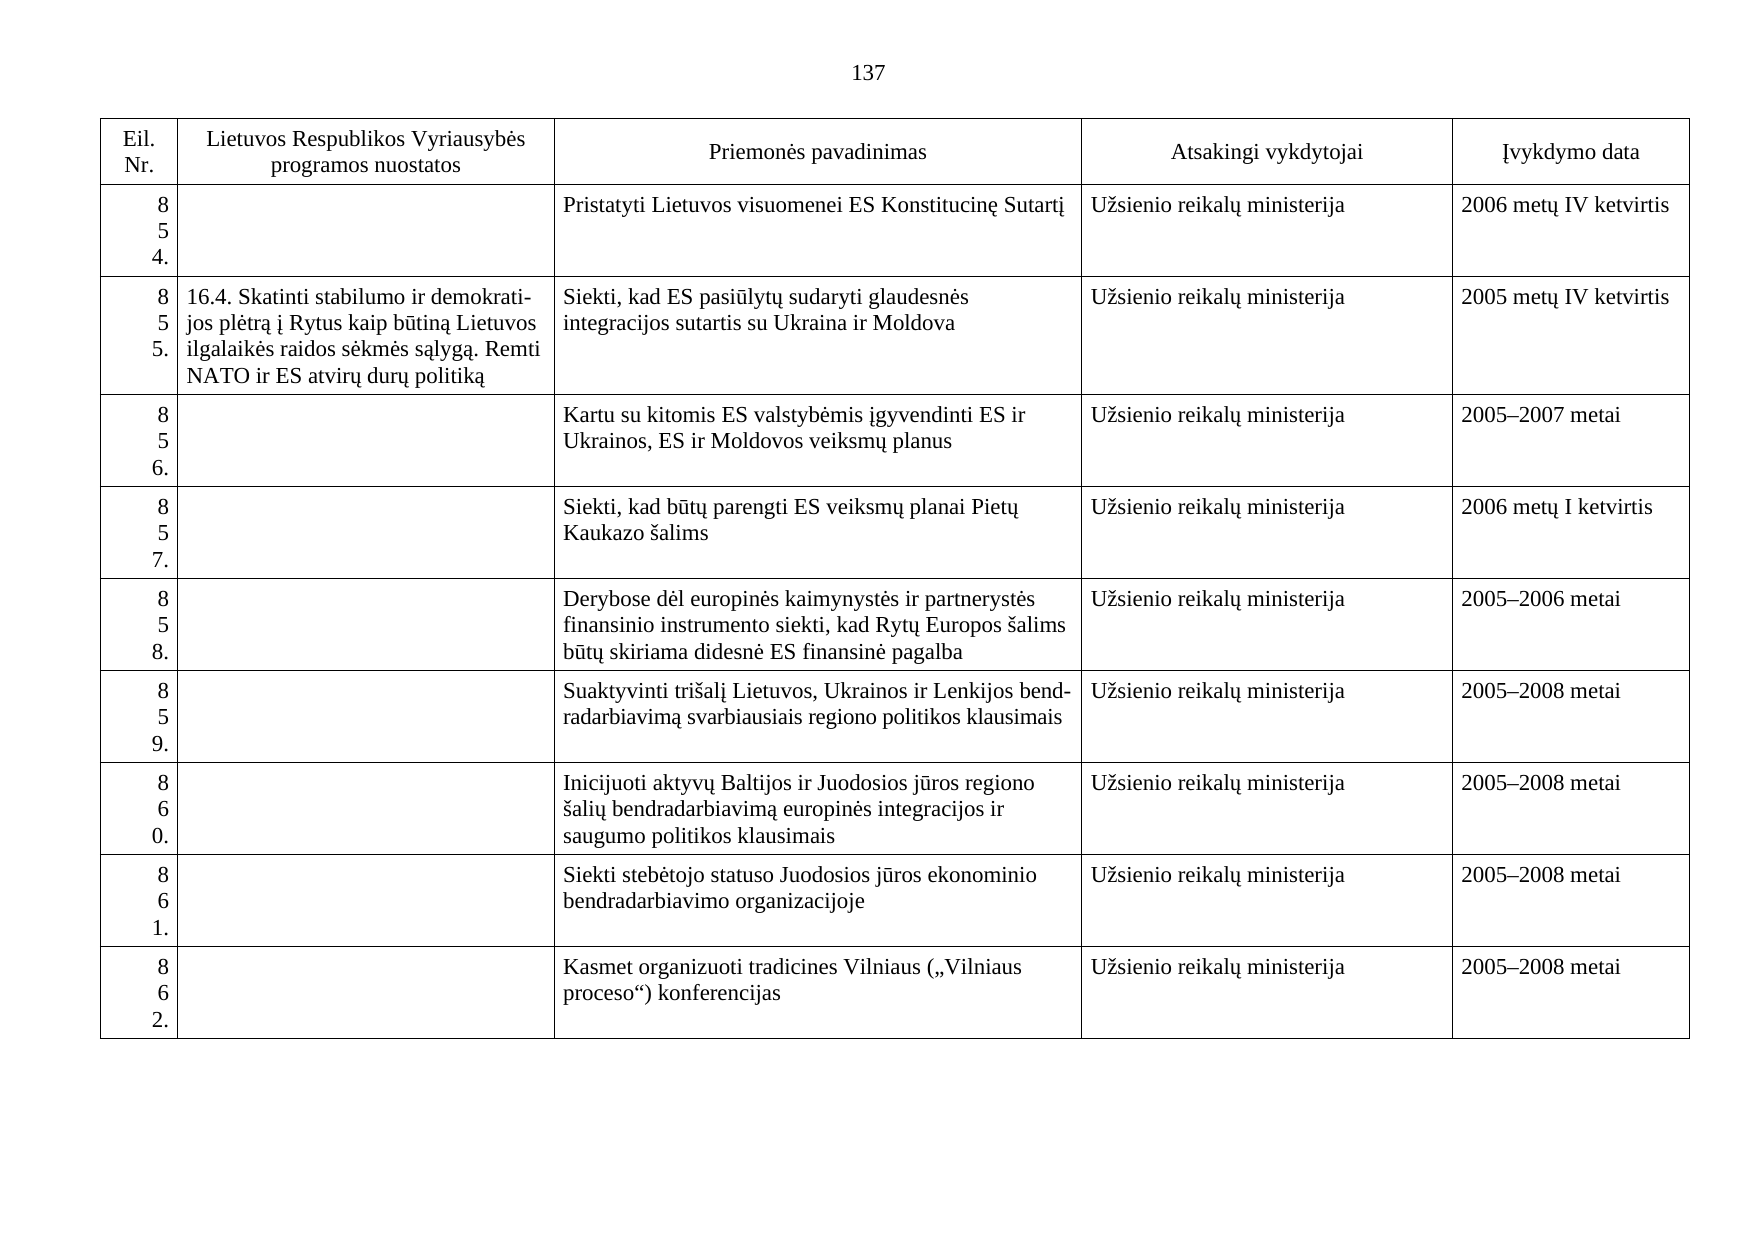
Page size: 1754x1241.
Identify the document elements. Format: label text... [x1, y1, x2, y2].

table_cell Suaktyvinti trišalį Lietuvos, Ukrainos ir Lenkijos bend­radarbiavimą svarbiausiais regiono politikos klausimais [555, 671, 1081, 762]
table_cell 2006 metų IV ketvirtis [1453, 185, 1689, 276]
table_cell [101, 763, 177, 854]
table_cell [101, 487, 177, 578]
table_cell Užsienio reikalų ministerija [1082, 487, 1452, 578]
table_cell 2005–2006 metai [1453, 579, 1689, 670]
table_cell Užsienio reikalų ministerija [1082, 277, 1452, 394]
table_cell Kasmet organizuoti tradicines Vilniaus („Vilniaus proceso“) konferencijas [555, 947, 1081, 1038]
table_cell Užsienio reikalų ministerija [1082, 395, 1452, 486]
table_cell [101, 671, 177, 762]
table_cell Pristatyti Lietuvos visuomenei ES Konstitucinę Sutartį [555, 185, 1081, 276]
table_cell [101, 947, 177, 1038]
table_cell [101, 855, 177, 946]
table_cell [101, 395, 177, 486]
table_header Atsakingi vykdytojai [1082, 119, 1452, 184]
table_cell Siekti stebėtojo statuso Juodosios jūros ekonominio bendradarbiavimo organizacijoje [555, 855, 1081, 946]
table_cell 2005–2008 metai [1453, 947, 1689, 1038]
table_cell Užsienio reikalų ministerija [1082, 185, 1452, 276]
table_cell 2005–2008 metai [1453, 855, 1689, 946]
table_cell 2005–2007 metai [1453, 395, 1689, 486]
table_cell 2005–2008 metai [1453, 671, 1689, 762]
table_cell [178, 855, 554, 946]
table_cell [178, 947, 554, 1038]
table_cell [101, 579, 177, 670]
table_cell Užsienio reikalų ministerija [1082, 855, 1452, 946]
table_header Įvykdymo data [1453, 119, 1689, 184]
table_cell Užsienio reikalų ministerija [1082, 579, 1452, 670]
table_cell [178, 395, 554, 486]
table_cell Inicijuoti aktyvų Baltijos ir Juodosios jūros regiono šalių bendradarbiavimą europinės integracijos ir saugumo politikos klausimais [555, 763, 1081, 854]
table_cell Siekti, kad būtų parengti ES veiksmų planai Pietų Kaukazo šalims [555, 487, 1081, 578]
table_cell Siekti, kad ES pasiūlytų sudaryti glaudesnės integracijos sutartis su Ukraina ir Moldova [555, 277, 1081, 394]
table_header Eil. Nr. [101, 119, 177, 184]
table_cell Kartu su kitomis ES valstybėmis įgyvendinti ES ir Ukrainos, ES ir Moldovos veiksmų planus [555, 395, 1081, 486]
table_cell Užsienio reikalų ministerija [1082, 947, 1452, 1038]
table_cell Derybose dėl europinės kaimynystės ir partnerystės finansinio instrumento siekti, kad Rytų Europos šalims būtų skiriama didesnė ES finansinė pagalba [555, 579, 1081, 670]
table_cell Užsienio reikalų ministerija [1082, 763, 1452, 854]
table_header Priemonės pavadinimas [555, 119, 1081, 184]
table_cell Užsienio reikalų ministerija [1082, 671, 1452, 762]
table_cell [178, 185, 554, 276]
table_cell [178, 763, 554, 854]
table_cell 16.4. Skatinti stabilumo ir demokrati­jos plėtrą į Rytus kaip būtiną Lietuvos ilgalaikės raidos sėkmės sąlygą. Remti NATO ir ES atvirų durų politiką [178, 277, 554, 394]
table_cell [178, 579, 554, 670]
table_cell [178, 487, 554, 578]
table_cell 2005–2008 metai [1453, 763, 1689, 854]
table_cell 2006 metų I ketvirtis [1453, 487, 1689, 578]
table_header Lietuvos Respublikos Vyriausybės programos nuostatos [178, 119, 554, 184]
table_cell [101, 277, 177, 394]
table_cell [101, 185, 177, 276]
table_cell [178, 671, 554, 762]
table_cell 2005 metų IV ketvirtis [1453, 277, 1689, 394]
